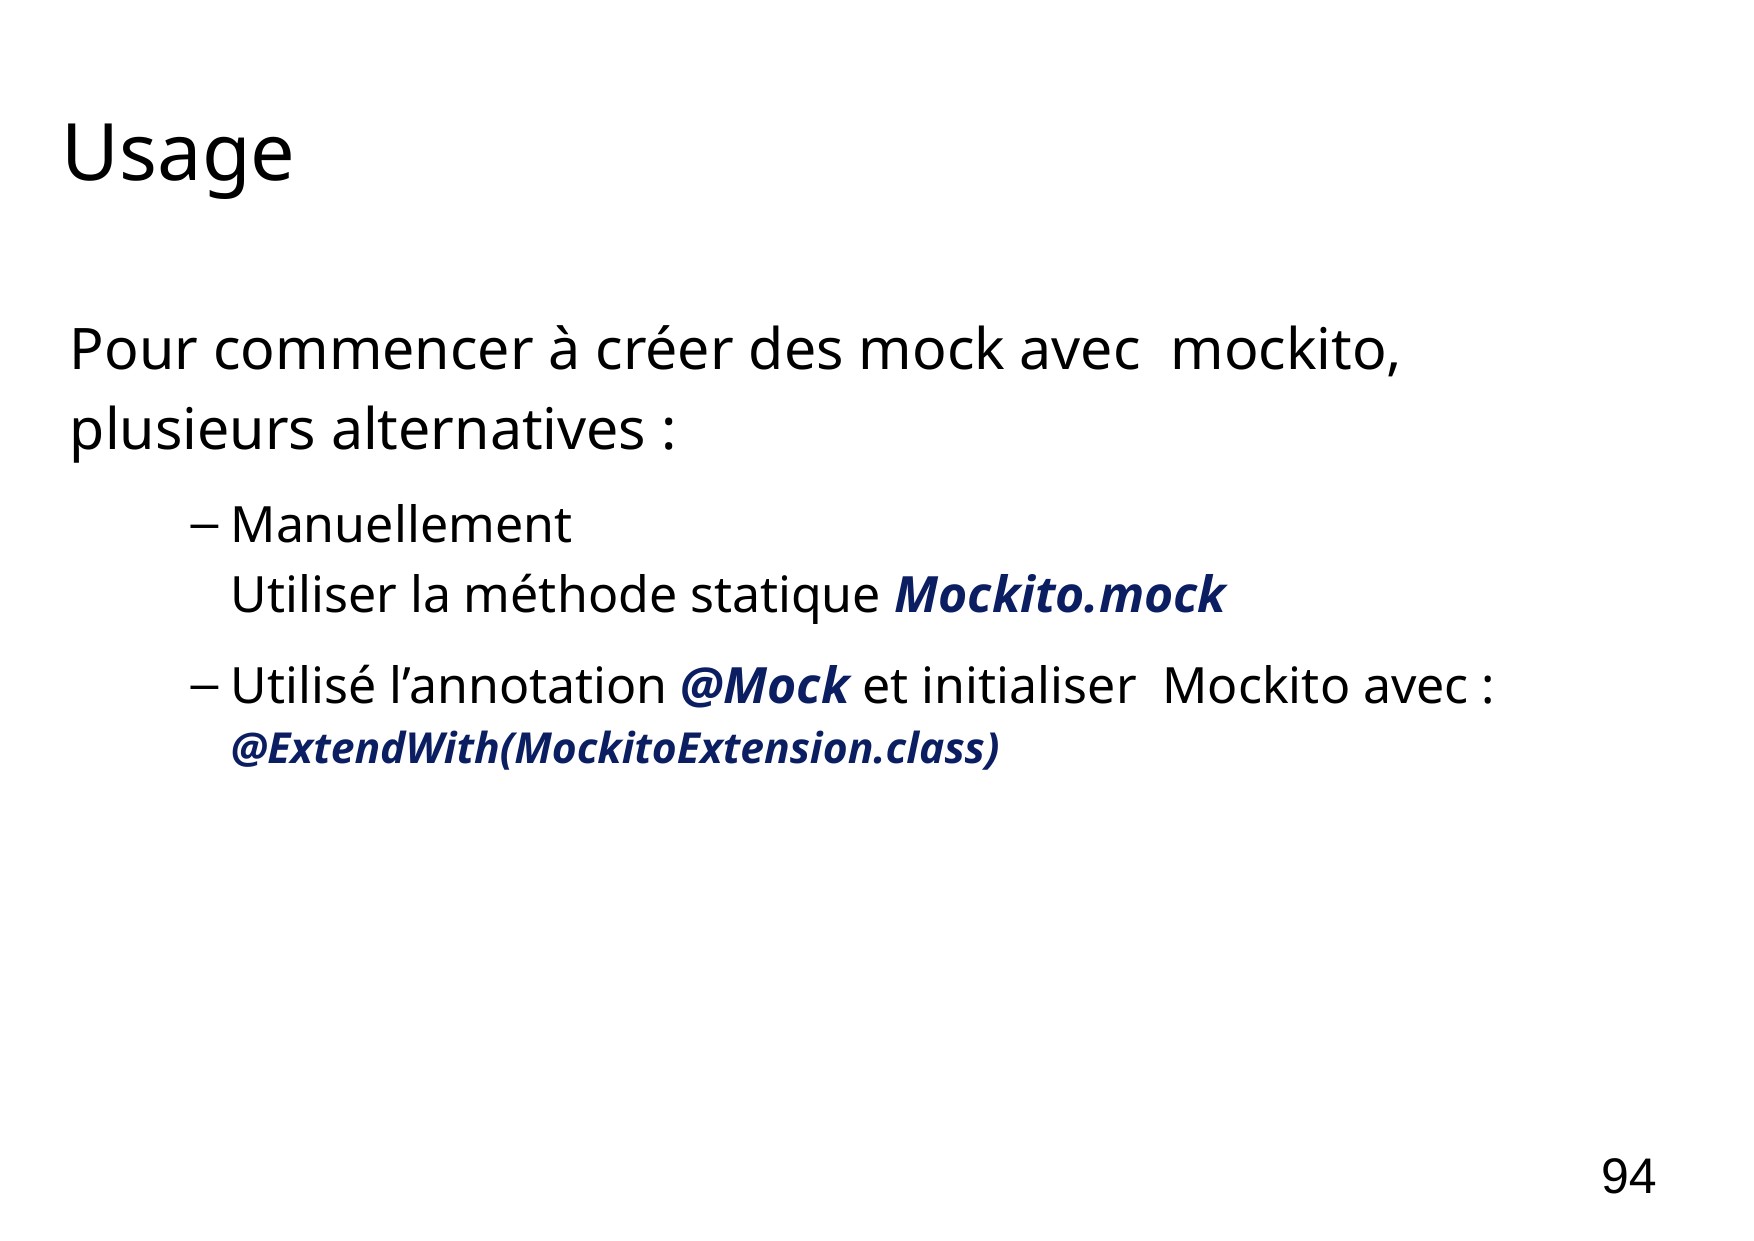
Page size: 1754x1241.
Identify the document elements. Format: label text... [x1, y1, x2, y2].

title Usage [59, 98, 1695, 309]
text_box Pour commencer à créer des mock avec mockito, plusieurs alternatives : Manuellement Utiliser la méthode statique Mockito.mock Utilisé l’annotation @Mock et initialiser Mockito avec : @ExtendWith(MockitoExtension.class) [67, 296, 1640, 773]
text_box 94 [1594, 1135, 1658, 1204]
